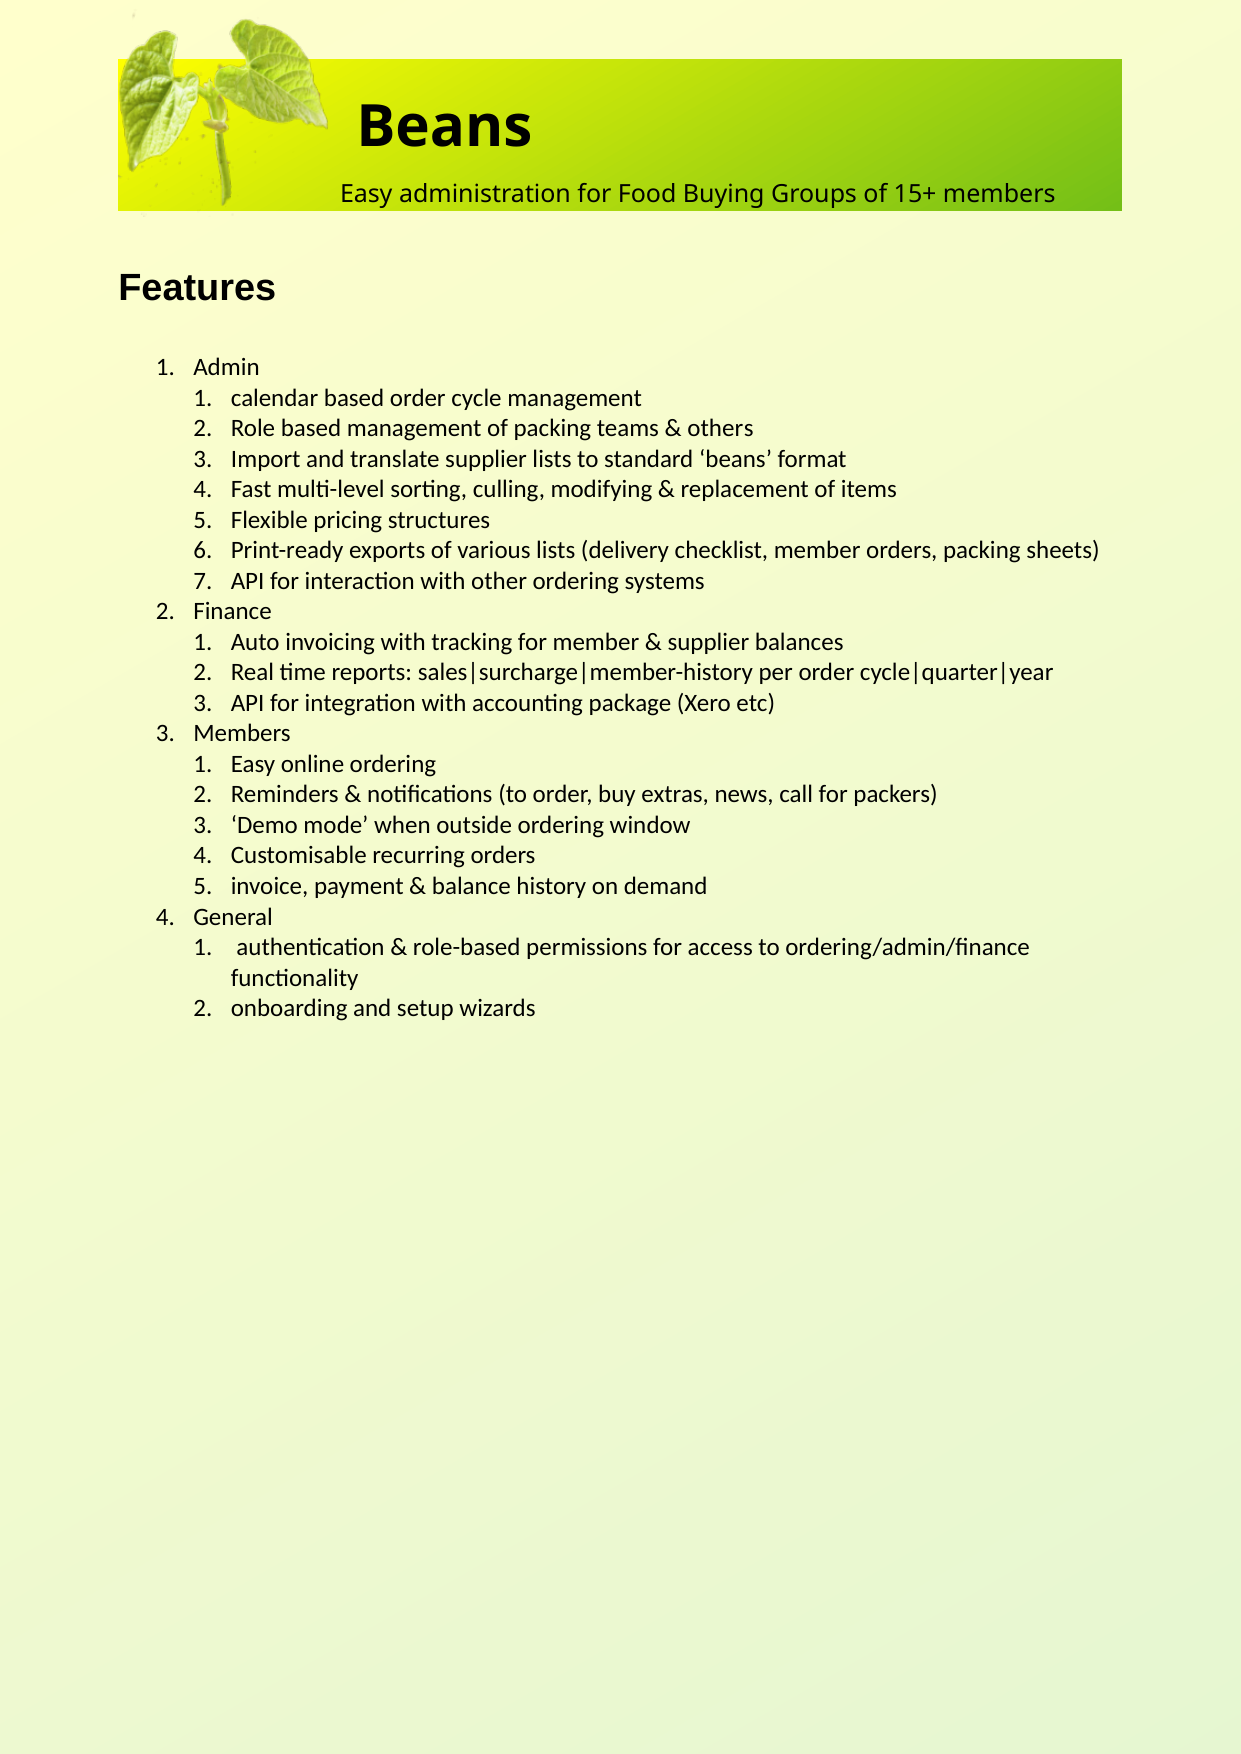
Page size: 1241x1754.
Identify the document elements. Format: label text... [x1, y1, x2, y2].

list Finance [156, 595, 1122, 626]
list General [156, 901, 1122, 931]
list Easy online ordering [193, 748, 1122, 778]
list Import and translate supplier lists to standard ‘beans’ format [193, 443, 1122, 473]
list API for interaction with other ordering systems [193, 565, 1122, 595]
list API for integration with accounting package (Xero etc) [193, 687, 1122, 717]
list authentication & role-based permissions for access to ordering/admin/finance functionality [193, 931, 1122, 992]
list Role based management of packing teams & others [193, 412, 1122, 443]
list Members [156, 717, 1122, 748]
subtitle Features [118, 264, 1122, 308]
list Admin [156, 351, 1122, 382]
list Flexible pricing structures [193, 504, 1122, 534]
list invoice, payment & balance history on demand [193, 870, 1122, 901]
list Fast multi-level sorting, culling, modifying & replacement of items [193, 473, 1122, 504]
list Reminders & notifications (to order, buy extras, news, call for packers) [193, 778, 1122, 809]
list Print-ready exports of various lists (delivery checklist, member orders, packing sheets) [193, 534, 1122, 565]
list onboarding and setup wizards [193, 992, 1122, 1023]
list Customisable recurring orders [193, 839, 1122, 870]
list Auto invoicing with tracking for member & supplier balances [193, 626, 1122, 656]
list Real time reports: sales|surcharge|member-history per order cycle|quarter|year [193, 656, 1122, 687]
list calendar based order cycle management [193, 382, 1122, 412]
list ‘Demo mode’ when outside ordering window [193, 809, 1122, 839]
